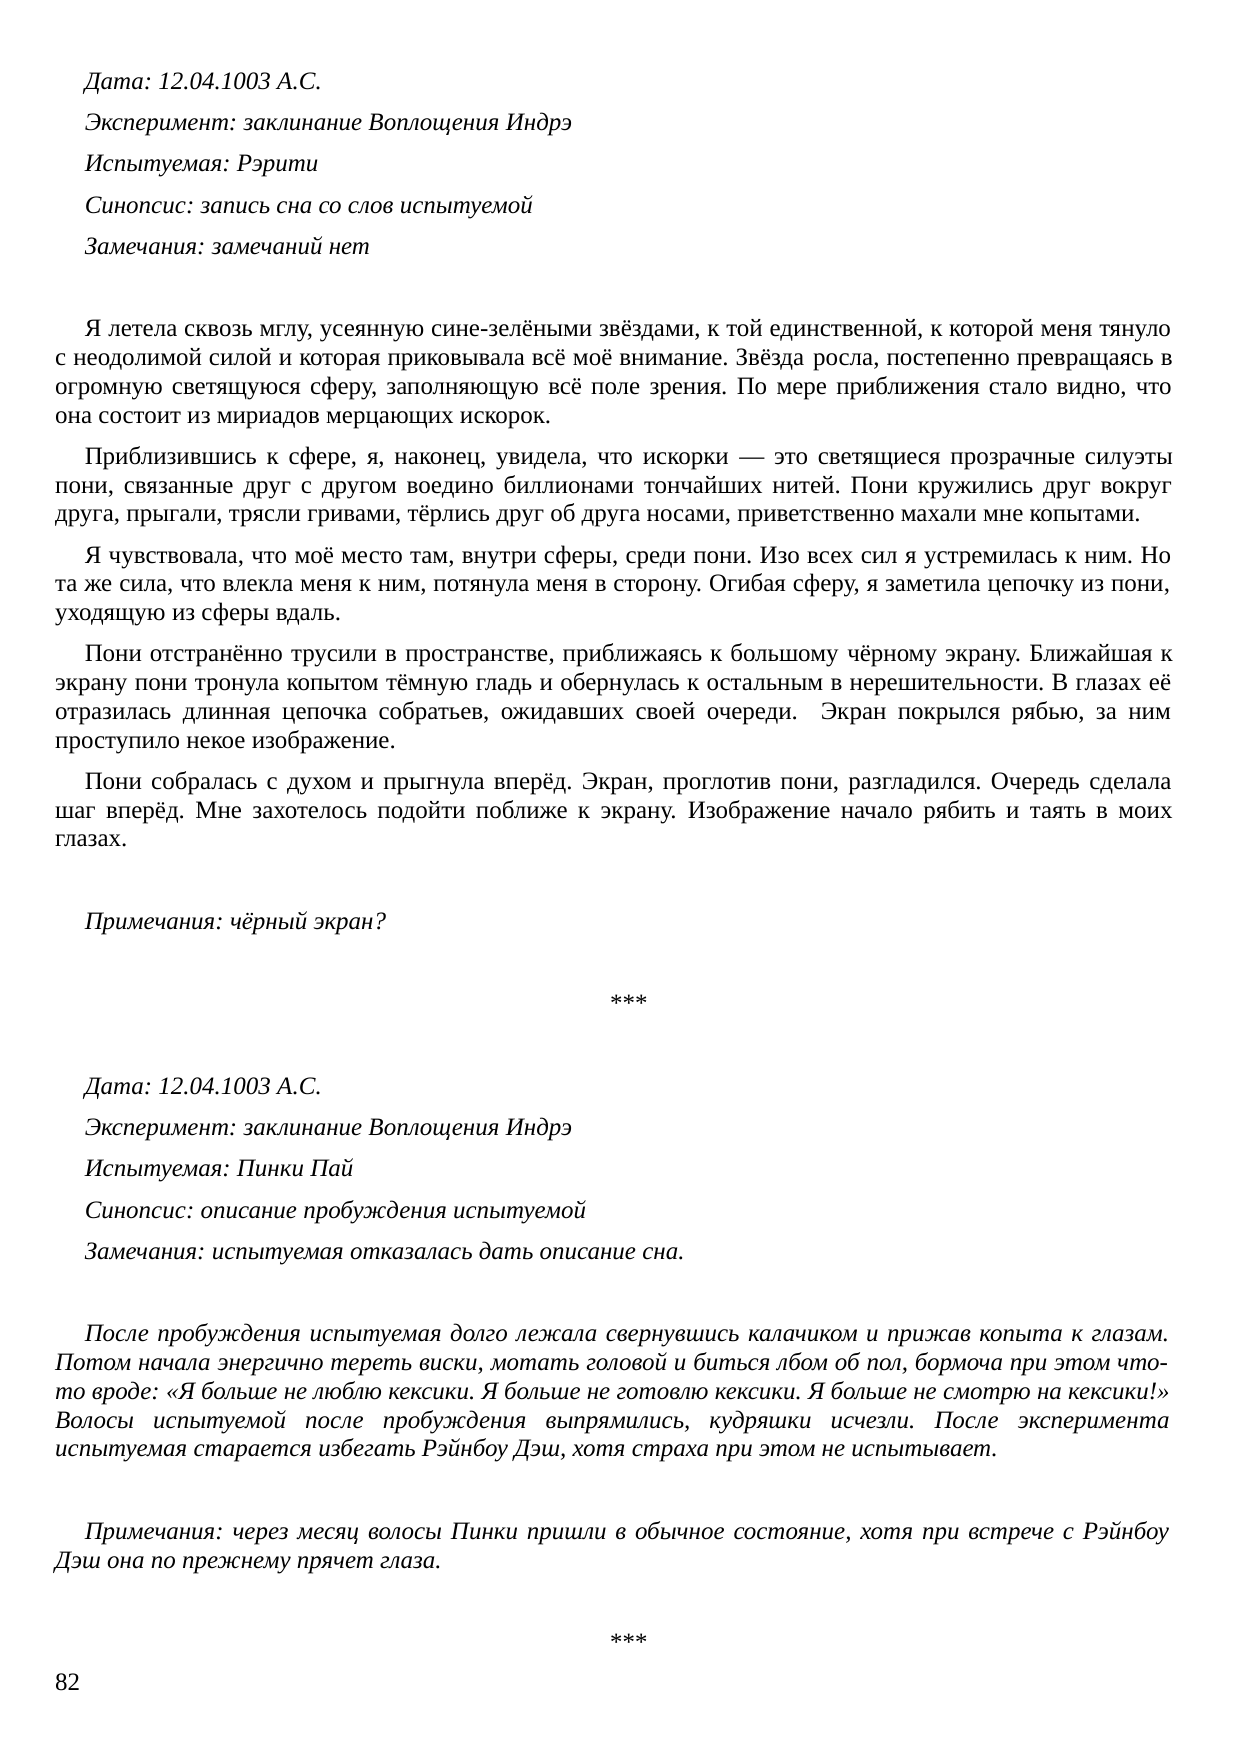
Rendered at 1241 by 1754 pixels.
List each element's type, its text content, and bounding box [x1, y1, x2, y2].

text Эксперимент: заклинание Воплощения Индрэ [55, 1112, 1173, 1141]
text Замечания: испытуемая отказалась дать описание сна. [55, 1236, 1173, 1265]
text После пробуждения испытуемая долго лежала свернувшись калачиком и прижав копыта к глазам. Потом начала энергично тереть виски, мотать головой и биться лбом об пол, бормоча при этом что-то вроде: «Я больше не люблю кексики. Я больше не готовлю кексики. Я больше не смотрю на кексики!» Волосы испытуемой после пробуждения выпрямились, кудряшки исчезли. После эксперимента испытуемая старается избегать Рэйнбоу Дэш, хотя страха при этом не испытывает. [55, 1318, 1173, 1462]
text Приблизившись к сфере, я, наконец, увидела, что искорки — это светящиеся прозрачные силуэты пони, связанные друг с другом воедино биллионами тончайших нитей. Пони кружились друг вокруг друга, прыгали, трясли гривами, тёрлись друг об друга носами, приветственно махали мне копытами. [55, 441, 1173, 527]
text *** [55, 1627, 1173, 1656]
text Пони отстранённо трусили в пространстве, приближаясь к большому чёрному экрану. Ближайшая к экрану пони тронула копытом тёмную гладь и обернулась к остальным в нерешительности. В глазах её отразилась длинная цепочка собратьев, ожидавших своей очереди. Экран покрылся рябью, за ним проступило некое изображение. [55, 638, 1173, 753]
text *** [55, 988, 1173, 1017]
text Замечания: замечаний нет [55, 231, 1173, 260]
text Синопсис: запись сна со слов испытуемой [55, 190, 1173, 218]
text Примечания: через месяц волосы Пинки пришли в обычное состояние, хотя при встрече с Рэйнбоу Дэш она по прежнему прячет глаза. [55, 1516, 1173, 1573]
text Синопсис: описание пробуждения испытуемой [55, 1195, 1173, 1223]
text Эксперимент: заклинание Воплощения Индрэ [55, 107, 1173, 136]
text Испытуемая: Рэрити [55, 148, 1173, 177]
text Пони собралась с духом и прыгнула вперёд. Экран, проглотив пони, разгладился. Очередь сделала шаг вперёд. Мне захотелось подойти поближе к экрану. Изображение начало рябить и таять в моих глазах. [55, 766, 1173, 852]
text Испытуемая: Пинки Пай [55, 1153, 1173, 1182]
text Я летела сквозь мглу, усеянную сине-зелёными звёздами, к той единственной, к которой меня тянуло с неодолимой силой и которая приковывала всё моё внимание. Звёзда росла, постепенно превращаясь в огромную светящуюся сферу, заполняющую всё поле зрения. По мере приближения стало видно, что она состоит из мириадов мерцающих искорок. [55, 313, 1173, 428]
text Дата: 12.04.1003 А.С. [55, 66, 1173, 95]
text Я чувствовала, что моё место там, внутри сферы, среди пони. Изо всех сил я устремилась к ним. Но та же сила, что влекла меня к ним, потянула меня в сторону. Огибая сферу, я заметила цепочку из пони, уходящую из сферы вдаль. [55, 540, 1173, 626]
text Дата: 12.04.1003 А.С. [55, 1071, 1173, 1100]
text Примечания: чёрный экран? [55, 906, 1173, 935]
